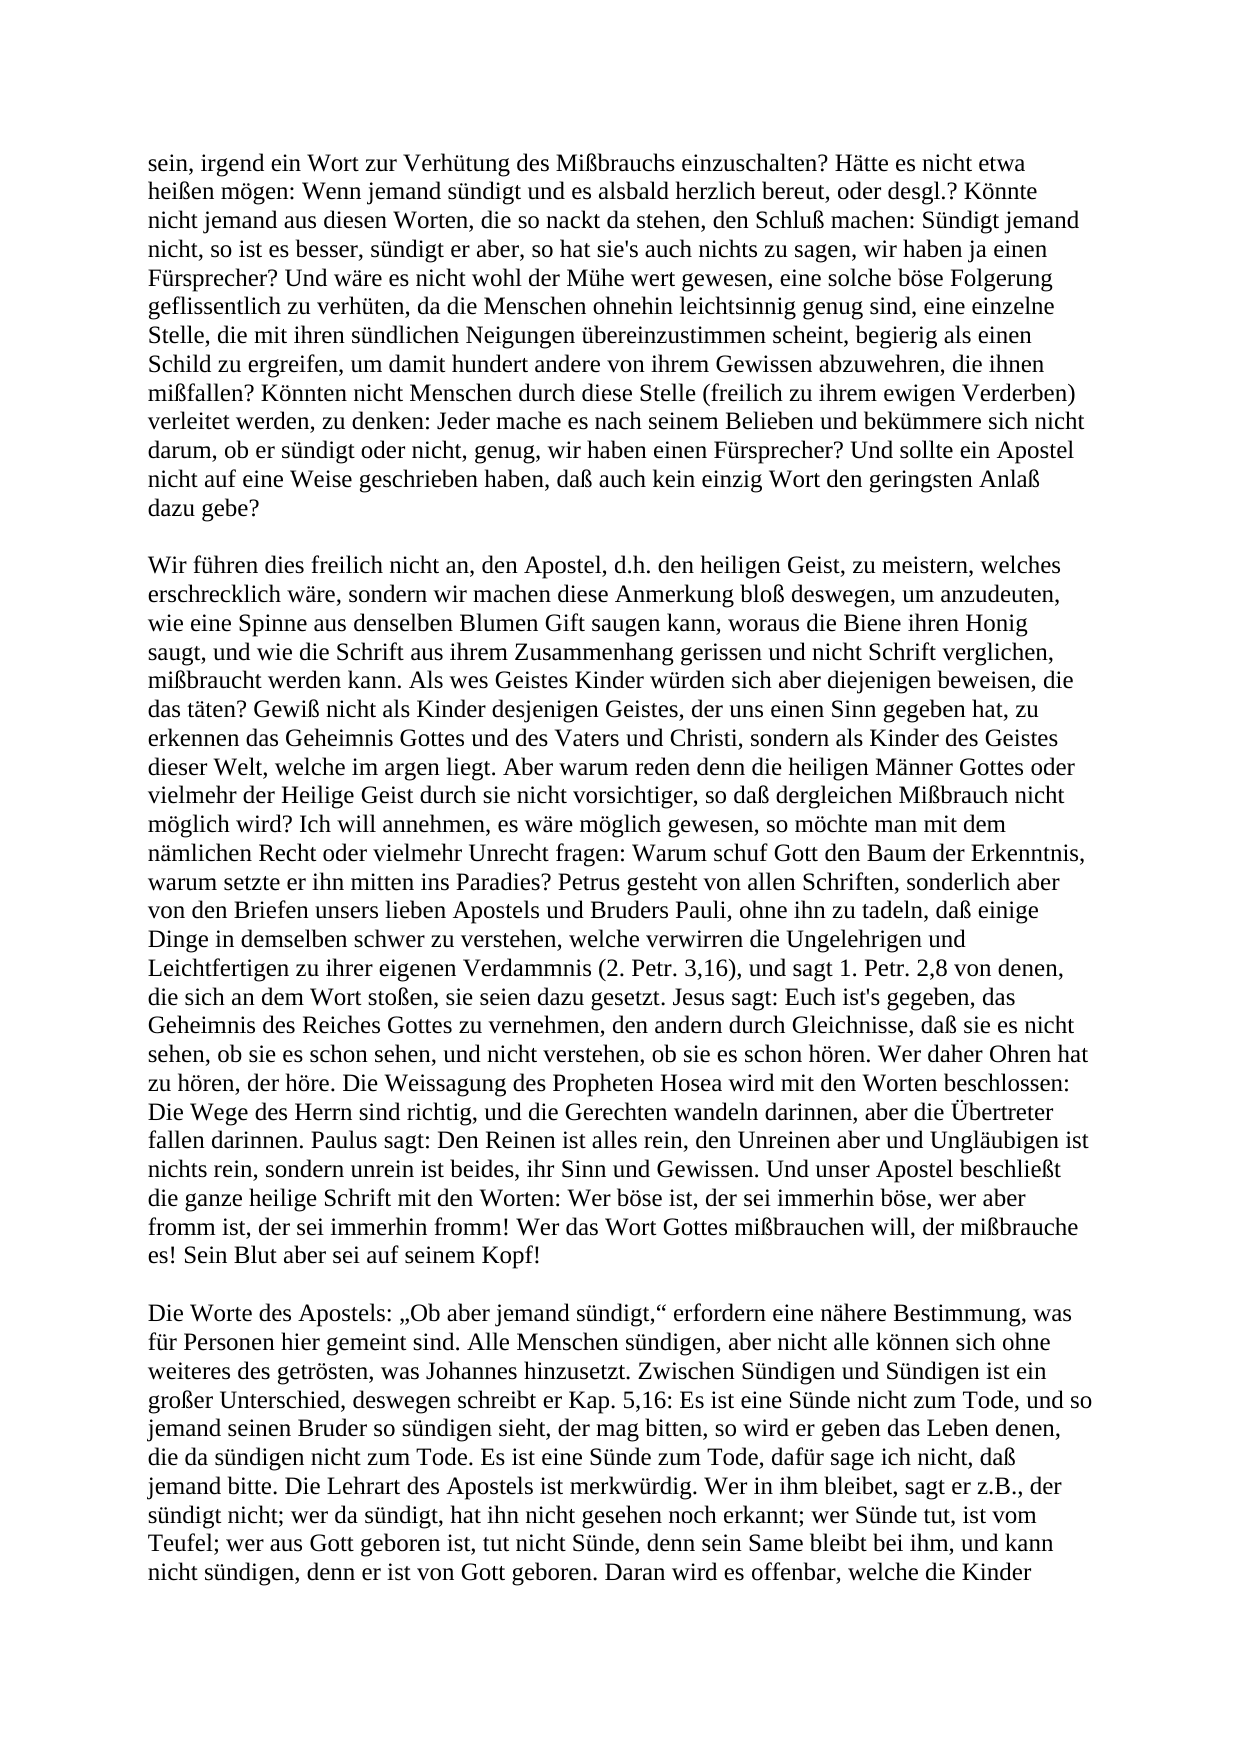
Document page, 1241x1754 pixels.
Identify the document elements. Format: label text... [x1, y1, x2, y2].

text Wir führen dies freilich nicht an, den Apostel, d.h. den heiligen Geist, zu meistern, welches erschrecklich wäre, sondern wir machen diese Anmerkung bloß deswegen, um anzudeuten, wie eine Spinne aus denselben Blumen Gift saugen kann, woraus die Biene ihren Honig saugt, und wie die Schrift aus ihrem Zusammenhang gerissen und nicht Schrift verglichen, mißbraucht werden kann. Als wes Geistes Kinder würden sich aber diejenigen beweisen, die das täten? Gewiß nicht als Kinder desjenigen Geistes, der uns einen Sinn gegeben hat, zu erkennen das Geheimnis Gottes und des Vaters und Christi, sondern als Kinder des Geistes dieser Welt, welche im argen liegt. Aber warum reden denn die heiligen Männer Gottes oder vielmehr der Heilige Geist durch sie nicht vorsichtiger, so daß dergleichen Mißbrauch nicht möglich wird? Ich will annehmen, es wäre möglich gewesen, so möchte man mit dem nämlichen Recht oder vielmehr Unrecht fragen: Warum schuf Gott den Baum der Erkenntnis, warum setzte er ihn mitten ins Paradies? Petrus gesteht von allen Schriften, sonderlich aber von den Briefen unsers lieben Apostels und Bruders Pauli, ohne ihn zu tadeln, daß einige Dinge in demselben schwer zu verstehen, welche verwirren die Ungelehrigen und Leichtfertigen zu ihrer eigenen Verdammnis (2. Petr. 3,16), und sagt 1. Petr. 2,8 von denen, die sich an dem Wort stoßen, sie seien dazu gesetzt. Jesus sagt: Euch ist's gegeben, das Geheimnis des Reiches Gottes zu vernehmen, den andern durch Gleichnisse, daß sie es nicht sehen, ob sie es schon sehen, und nicht verstehen, ob sie es schon hören. Wer daher Ohren hat zu hören, der höre. Die Weissagung des Propheten Hosea wird mit den Worten beschlossen: Die Wege des Herrn sind richtig, und die Gerechten wandeln darinnen, aber die Übertreter fallen darinnen. Paulus sagt: Den Reinen ist alles rein, den Unreinen aber und Ungläubigen ist nichts rein, sondern unrein ist beides, ihr Sinn und Gewissen. Und unser Apostel beschließt die ganze heilige Schrift mit den Worten: Wer böse ist, der sei immerhin böse, wer aber fromm ist, der sei immerhin fromm! Wer das Wort Gottes mißbrauchen will, der mißbrauche es! Sein Blut aber sei auf seinem Kopf! [148, 551, 1093, 1269]
text sein, irgend ein Wort zur Verhütung des Mißbrauchs einzuschalten? Hätte es nicht etwa heißen mögen: Wenn jemand sündigt und es alsbald herzlich bereut, oder desgl.? Könnte nicht jemand aus diesen Worten, die so nackt da stehen, den Schluß machen: Sündigt jemand nicht, so ist es besser, sündigt er aber, so hat sie's auch nichts zu sagen, wir haben ja einen Fürsprecher? Und wäre es nicht wohl der Mühe wert gewesen, eine solche böse Folgerung geflissentlich zu verhüten, da die Menschen ohnehin leichtsinnig genug sind, eine einzelne Stelle, die mit ihren sündlichen Neigungen übereinzustimmen scheint, begierig als einen Schild zu ergreifen, um damit hundert andere von ihrem Gewissen abzuwehren, die ihnen mißfallen? Könnten nicht Menschen durch diese Stelle (freilich zu ihrem ewigen Verderben) verleitet werden, zu denken: Jeder mache es nach seinem Belieben und bekümmere sich nicht darum, ob er sündigt oder nicht, genug, wir haben einen Fürsprecher? Und sollte ein Apostel nicht auf eine Weise geschrieben haben, daß auch kein einzig Wort den geringsten Anlaß dazu gebe? [148, 148, 1093, 521]
text Die Worte des Apostels: „Ob aber jemand sündigt,“ erfordern eine nähere Bestimmung, was für Personen hier gemeint sind. Alle Menschen sündigen, aber nicht alle können sich ohne weiteres des getrösten, was Johannes hinzusetzt. Zwischen Sündigen und Sündigen ist ein großer Unterschied, deswegen schreibt er Kap. 5,16: Es ist eine Sünde nicht zum Tode, und so jemand seinen Bruder so sündigen sieht, der mag bitten, so wird er geben das Leben denen, die da sündigen nicht zum Tode. Es ist eine Sünde zum Tode, dafür sage ich nicht, daß jemand bitte. Die Lehrart des Apostels ist merkwürdig. Wer in ihm bleibet, sagt er z.B., der sündigt nicht; wer da sündigt, hat ihn nicht gesehen noch erkannt; wer Sünde tut, ist vom Teufel; wer aus Gott geboren ist, tut nicht Sünde, denn sein Same bleibt bei ihm, und kann nicht sündigen, denn er ist von Gott geboren. Daran wird es offenbar, welche die Kinder [148, 1298, 1093, 1586]
